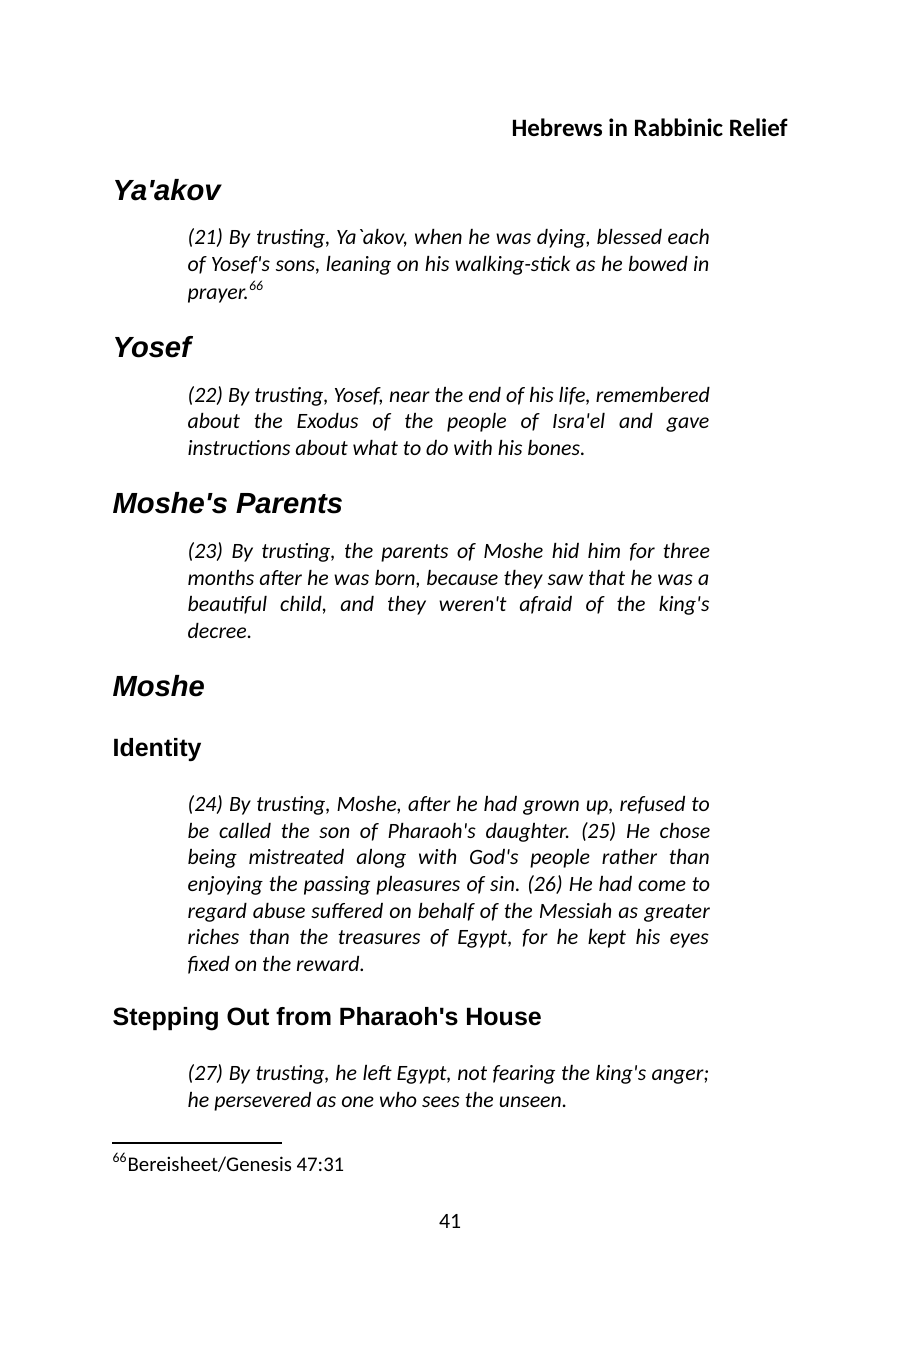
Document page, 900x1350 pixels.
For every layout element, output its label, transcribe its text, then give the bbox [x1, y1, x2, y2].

text (22) By trusting, Yosef, near the end of his life, remembered about the Exodus of the people of Isra'el and gave instructions about what to do with his bones. [187, 381, 712, 461]
text Bereisheet/Genesis 47:31 [112, 1149, 787, 1177]
subtitle Stepping Out from Pharaoh's House [112, 1002, 787, 1031]
text (21) By trusting, Ya`akov, when he was dying, blessed each of Yosef's sons, leaning on his walking-stick as he bowed in prayer. [187, 223, 712, 305]
text (27) By trusting, he left Egypt, not fearing the king's anger; he persevered as one who sees the unseen. [187, 1059, 712, 1113]
text (23) By trusting, the parents of Moshe hid him for three months after he was born, because they saw that he was a beautiful child, and they weren't afraid of the king's decree. [187, 537, 712, 644]
subtitle Ya'akov [112, 173, 787, 207]
text (24) By trusting, Moshe, after he had grown up, refused to be called the son of Pharaoh's daughter. (25) He chose being mistreated along with God's people rather than enjoying the passing pleasures of sin. (26) He had come to regard abuse suffered on behalf of the Messiah as greater riches than the treasures of Egypt, for he kept his eyes fixed on the reward. [187, 790, 712, 977]
subtitle Moshe's Parents [112, 486, 787, 520]
subtitle Moshe [112, 669, 787, 703]
subtitle Identity [112, 733, 787, 761]
subtitle Yosef [112, 330, 787, 364]
